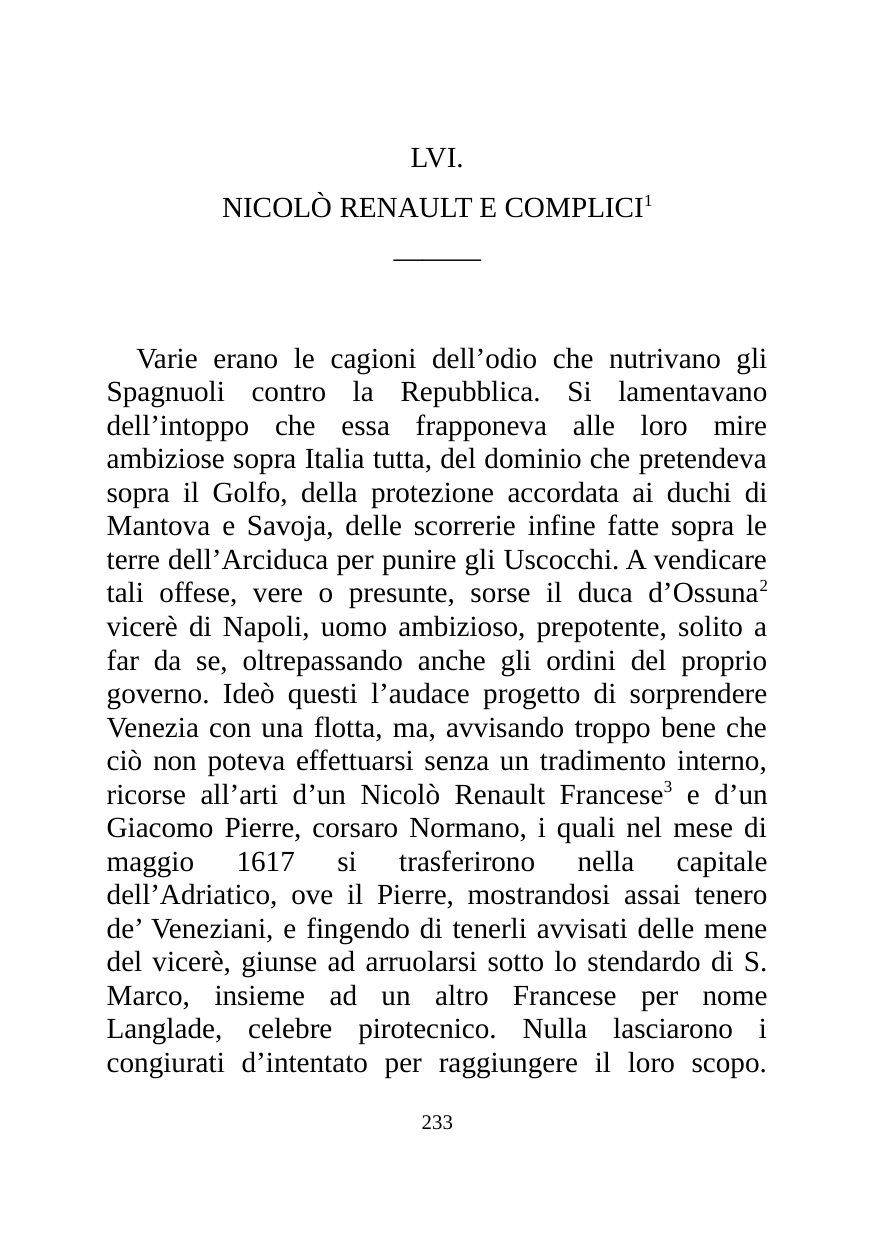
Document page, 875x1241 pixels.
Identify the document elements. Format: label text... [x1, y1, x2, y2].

text Varie erano le cagioni dell’odio che nutrivano gli Spagnuoli contro la Repubblica. Si lamentavano dell’intoppo che essa frapponeva alle loro mire ambiziose sopra Italia tutta, del dominio che pretendeva sopra il Golfo, della protezione accordata ai duchi di Mantova e Savoja, delle scorrerie infine fatte sopra le terre dell’Arciduca per punire gli Uscocchi. A vendicare tali offese, vere o presunte, sorse il duca d’Ossuna vicerè di Napoli, uomo ambizioso, prepotente, solito a far da se, oltrepassando anche gli ordini del proprio governo. Ideò questi l’audace progetto di sorprendere Venezia con una flotta, ma, avvisando troppo bene che ciò non poteva effettuarsi senza un tradimento interno, ricorse all’arti d’un Nicolò Renault Francese e d’un Giacomo Pierre, corsaro Normano, i quali nel mese di maggio 1617 si trasferirono nella capitale dell’Adriatico, ove il Pierre, mostrandosi assai tenero de’ Veneziani, e fingendo di tenerli avvisati delle mene del vicerè, giunse ad arruolarsi sotto lo stendardo di S. Marco, insieme ad un altro Francese per nome Langlade, celebre pirotecnico. Nulla lasciarono i congiurati d’intentato per raggiungere il loro scopo. [106, 341, 768, 1079]
subtitle LVI. NICOLÒ RENAULT E COMPLICI ――― [106, 140, 768, 274]
